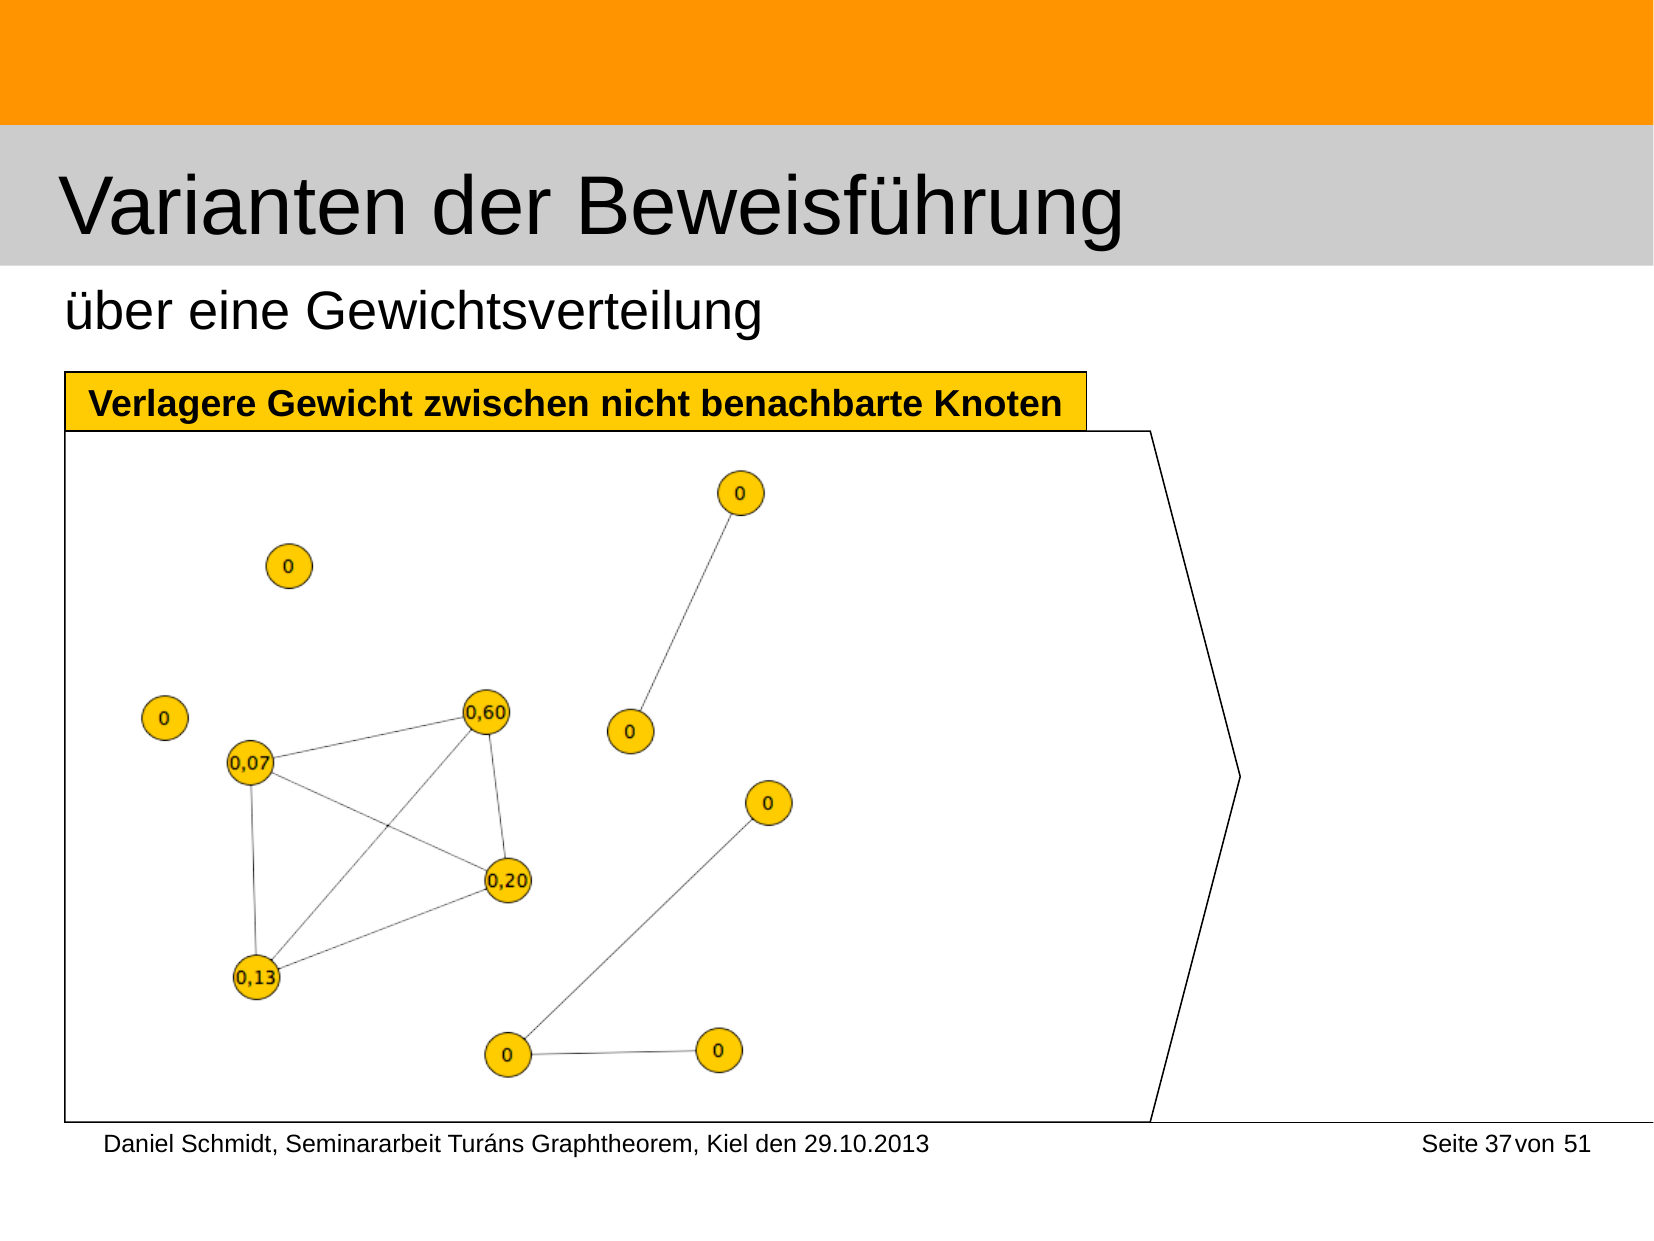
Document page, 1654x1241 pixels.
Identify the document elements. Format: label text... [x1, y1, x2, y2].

text_box Seite [1406, 1122, 1470, 1165]
title Varianten der Beweisführung [50, 143, 1359, 260]
picture [118, 448, 815, 1099]
text_box 52 [1549, 1121, 1654, 1193]
title über eine Gewichtsverteilung [56, 238, 1365, 349]
text_box [64, 431, 1241, 1123]
text_box [1470, 1122, 1549, 1165]
text_box Verlagere Gewicht zwischen nicht benachbarte Knoten [64, 372, 1087, 432]
